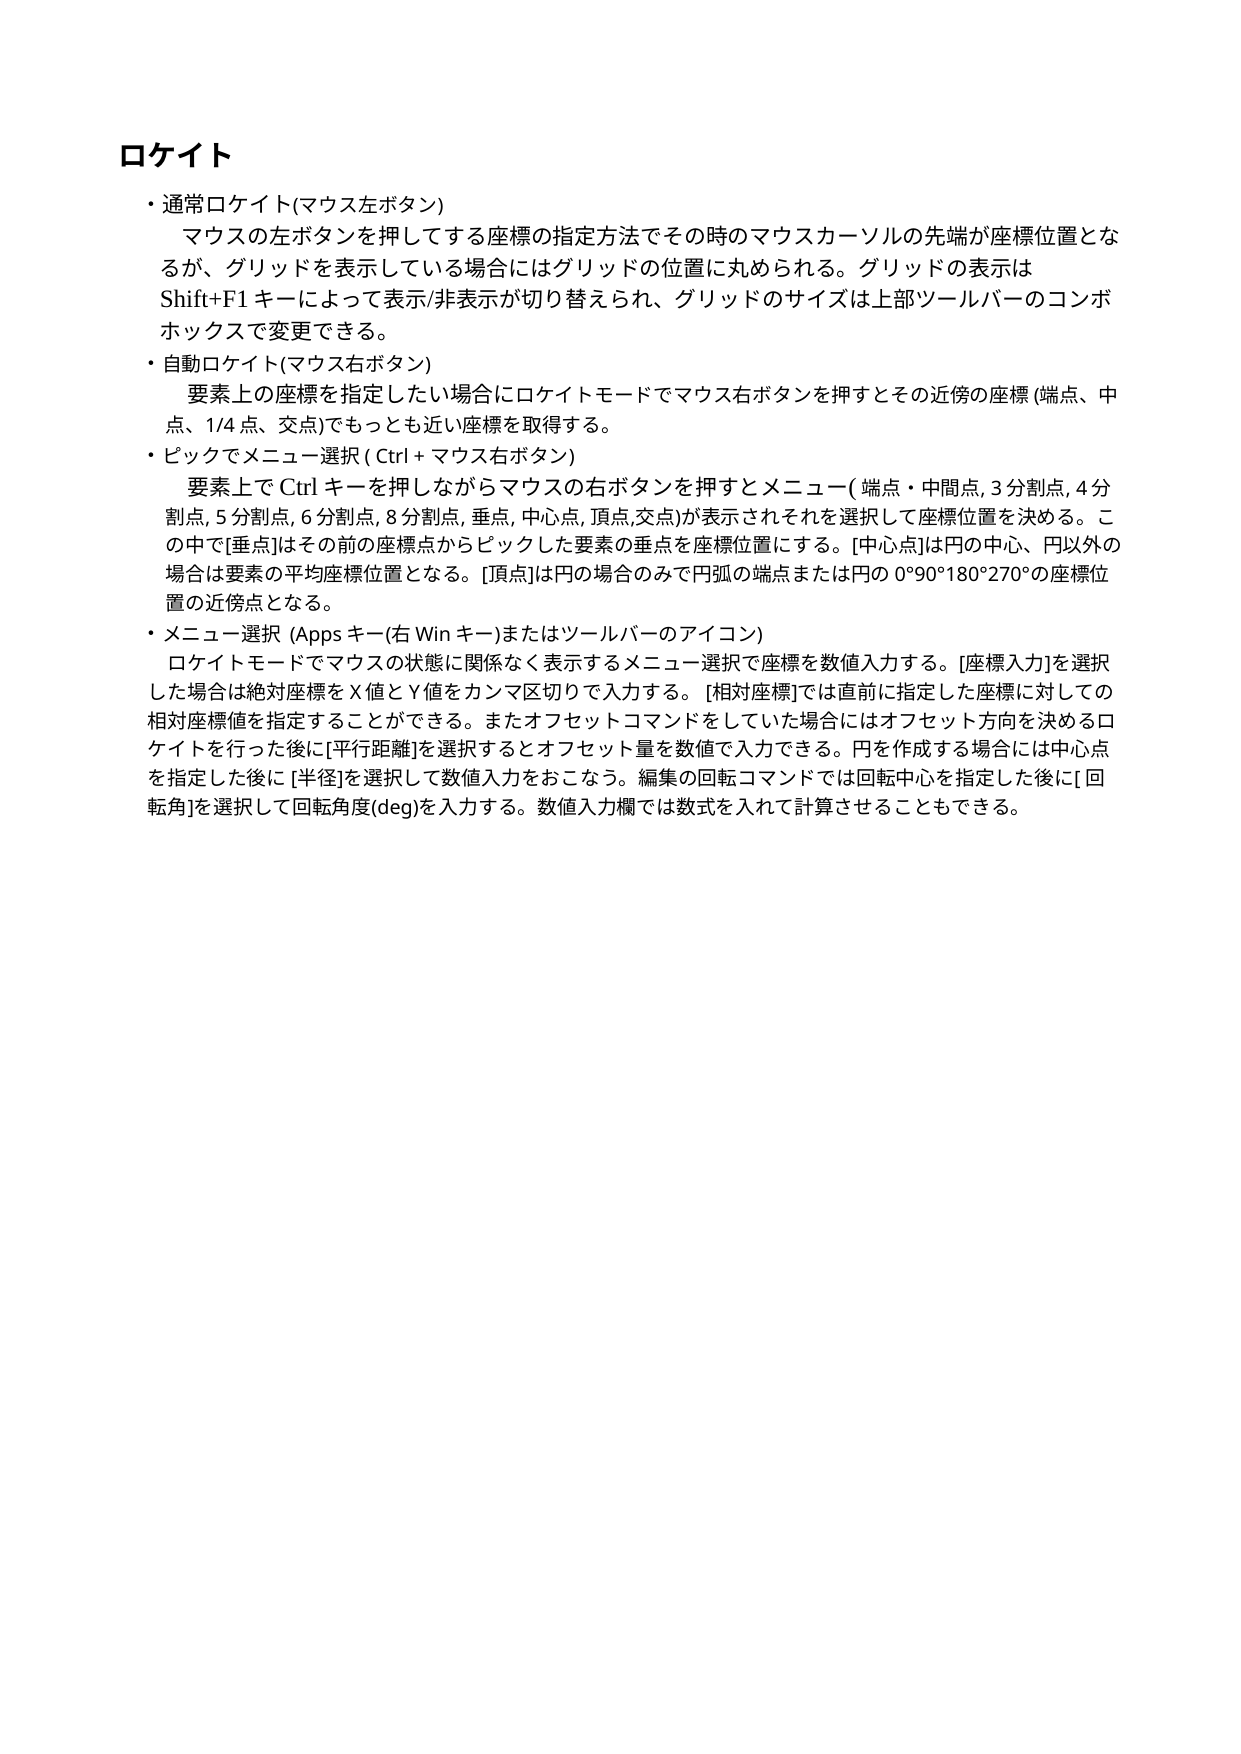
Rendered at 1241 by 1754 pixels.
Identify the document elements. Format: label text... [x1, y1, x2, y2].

text 要素上の座標を指定したい場合にロケイトモードでマウス右ボタンを押すとその近傍の座標 (端点、中点、1/4点、交点)でもっとも近い座標を取得する。 [165, 377, 1122, 438]
text ・通常ロケイト(マウス左ボタン) [118, 187, 1122, 219]
text ・メニュー選択 (Appsキー(右Winキー)またはツールバーのアイコン) [118, 616, 1122, 648]
text ロケイトモードでマウスの状態に関係なく表示するメニュー選択で座標を数値入力する。[座標入力]を選択した場合は絶対座標をX値とY値をカンマ区切りで入力する。 [相対座標]では直前に指定した座標に対しての相対座標値を指定することができる。またオフセットコマンドをしていた場合にはオフセット方向を決めるロケイトを行った後に[平行距離]を選択するとオフセット量を数値で入力できる。円を作成する場合には中心点を指定した後に [半径]を選択して数値入力をおこなう。編集の回転コマンドでは回転中心を指定した後に[ 回転角]を選択して回転角度(deg)を入力する。数値入力欄では数式を入れて計算させることもできる。 [148, 648, 1122, 820]
subtitle ロケイト [118, 133, 1122, 175]
text ・ピックでメニュー選択 ( Ctrl + マウス右ボタン) [118, 438, 1122, 469]
text マウスの左ボタンを押してする座標の指定方法でその時のマウスカーソルの先端が座標位置となるが、グリッドを表示している場合にはグリッドの位置に丸められる。グリッドの表示はShift+F1キーによって表示/非表示が切り替えられ、グリッドのサイズは上部ツールバーのコンボホックスで変更できる。 [159, 219, 1122, 346]
text 要素上でCtrlキーを押しながらマウスの右ボタンを押すとメニュー( 端点・中間点, 3分割点, 4分割点, 5分割点, 6分割点, 8分割点, 垂点, 中心点, 頂点,交点)が表示されそれを選択して座標位置を決める。この中で[垂点]はその前の座標点からピックした要素の垂点を座標位置にする。[中心点]は円の中心、円以外の場合は要素の平均座標位置となる。[頂点]は円の場合のみで円弧の端点または円の0°90°180°270°の座標位置の近傍点となる。 [165, 469, 1122, 616]
text ・自動ロケイト(マウス右ボタン) [118, 346, 1122, 377]
